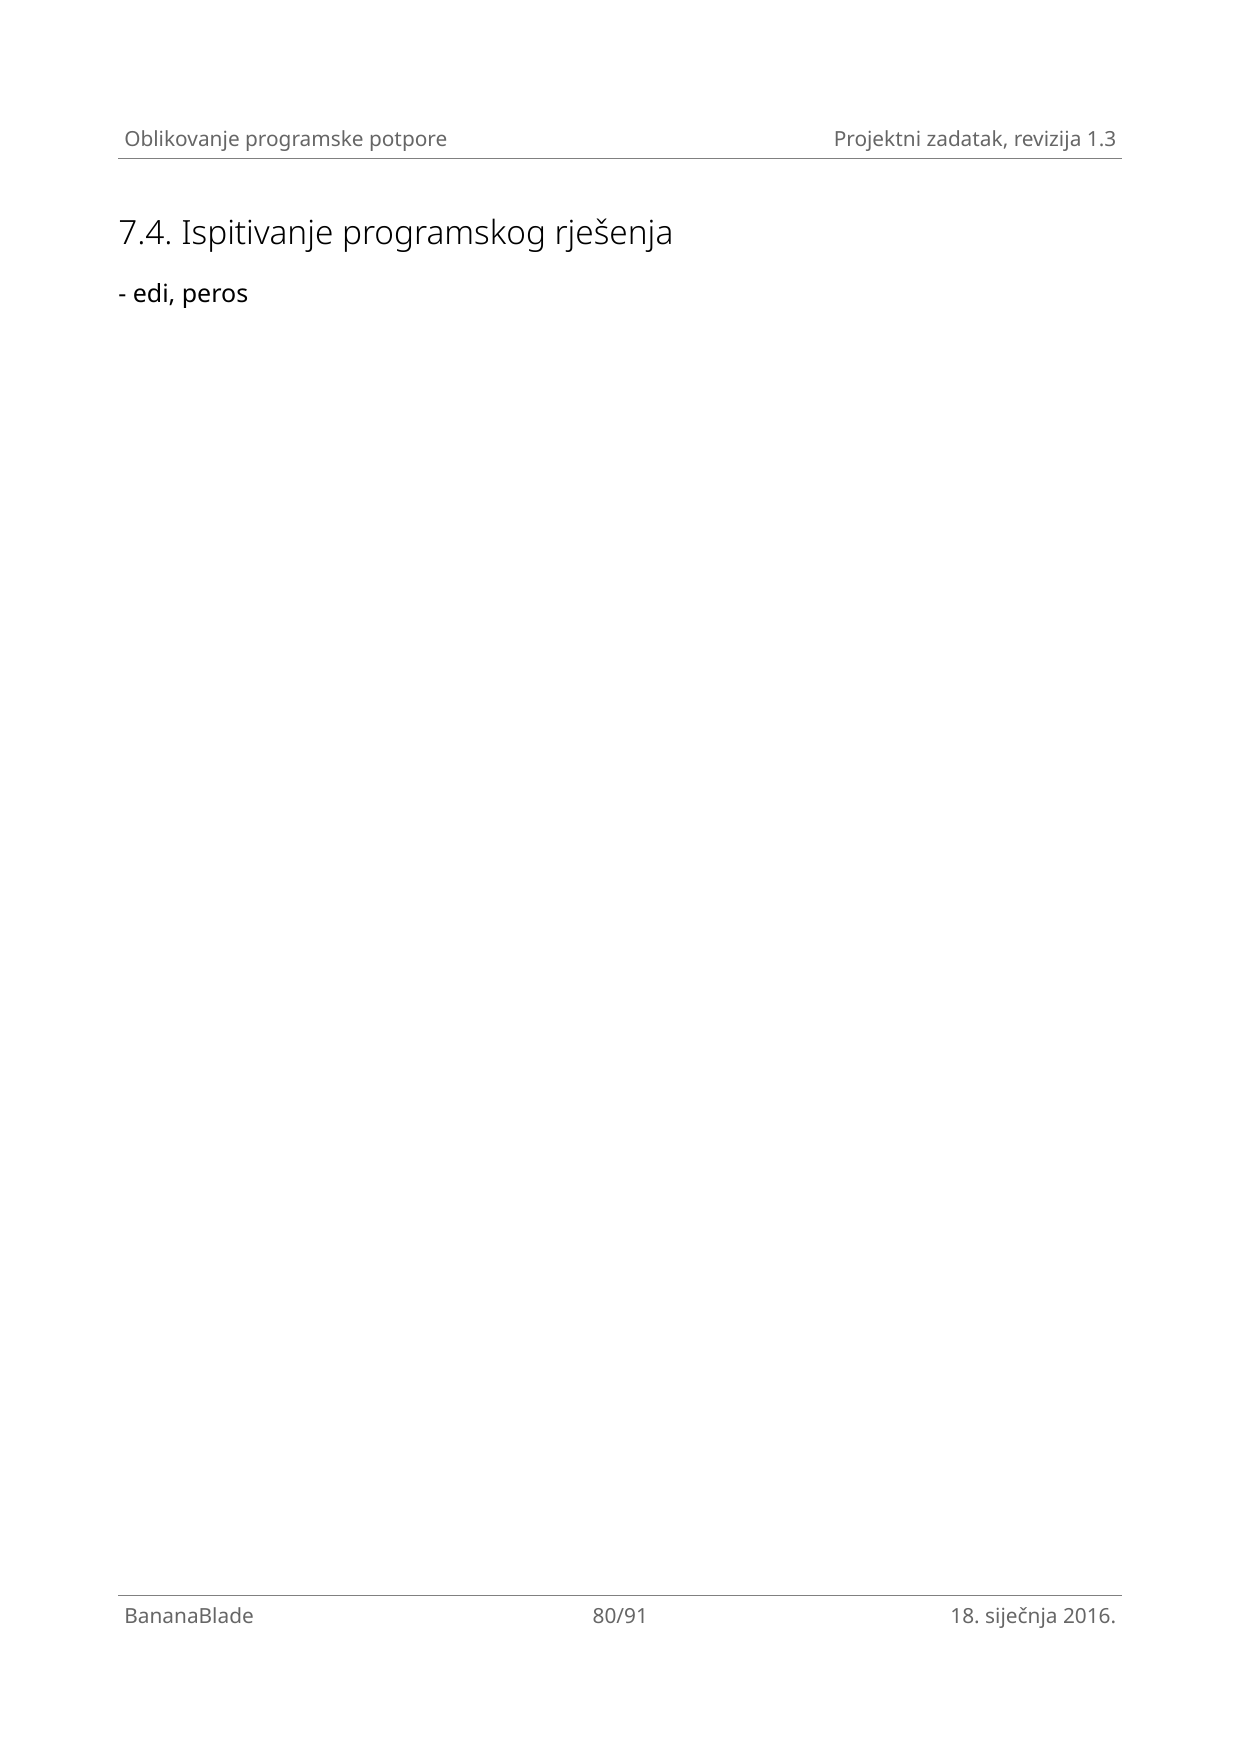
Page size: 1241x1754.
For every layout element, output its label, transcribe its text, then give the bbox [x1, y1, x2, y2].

subtitle 7.4. Ispitivanje programskog rješenja [118, 209, 1122, 254]
text - edi, peros [118, 276, 1122, 310]
